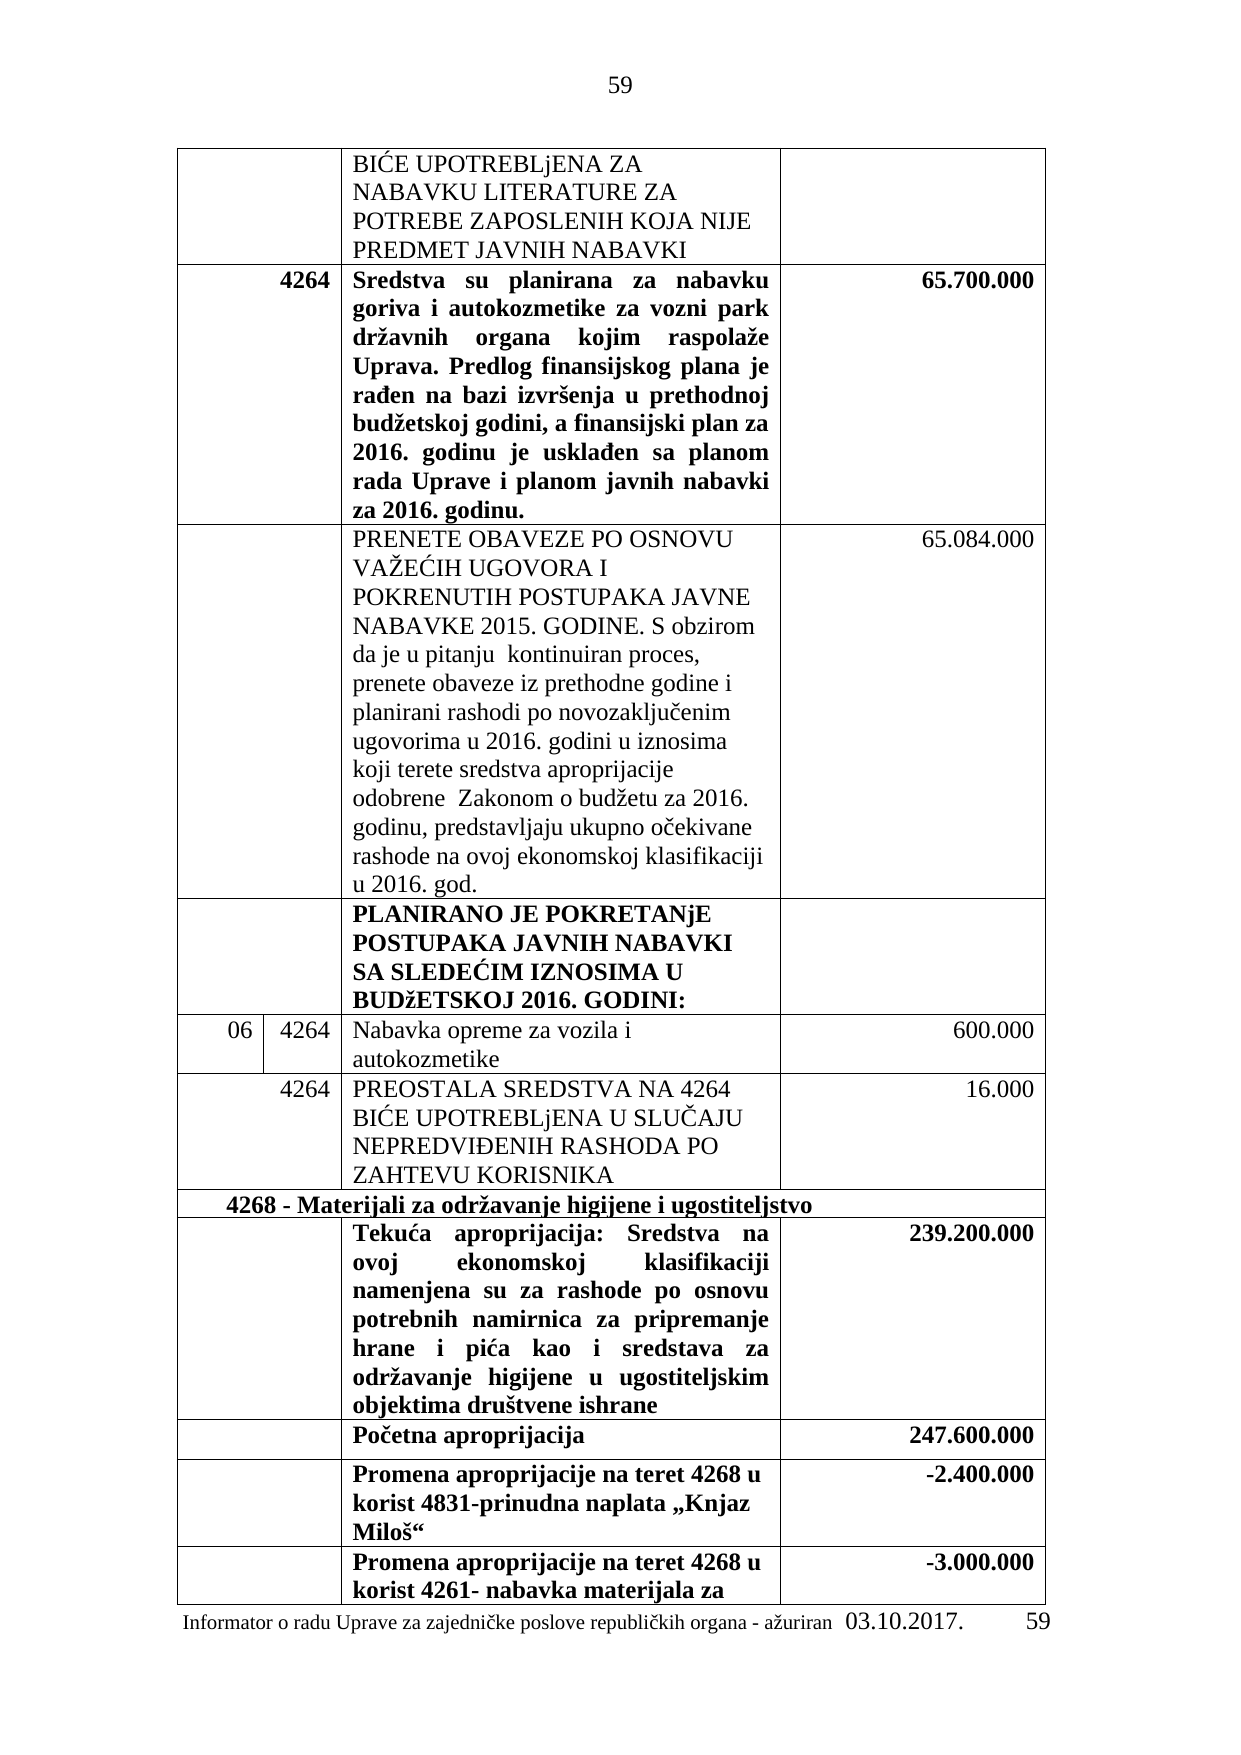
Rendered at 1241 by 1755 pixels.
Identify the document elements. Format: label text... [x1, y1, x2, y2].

table_cell 4264 [264, 1015, 341, 1073]
table_cell 65.700.000 [781, 265, 1045, 523]
table_cell [178, 525, 341, 898]
table_cell Promena aproprijacije na teret 4268 u korist 4831-prinudna naplata „Knjaz Miloš“ [342, 1460, 780, 1546]
table_cell [781, 149, 1045, 264]
table_cell -3.000.000 [781, 1547, 1045, 1604]
table_cell 06 [178, 1015, 263, 1073]
table_cell PRENETE OBAVEZE PO OSNOVU VAŽEĆIH UGOVORA I POKRENUTIH POSTUPAKA JAVNE NABAVKE 2015. GODINE. S obzirom da je u pitanju kontinuiran proces, prenete obaveze iz prethodne godine i planirani rashodi po novozaklјučenim ugovorima u 2016. godini u iznosima koji terete sredstva aproprijacije odobrene Zakonom o budžetu za 2016. godinu, predstavlјaju ukupno očekivane rashode na ovoj ekonomskoj klasifikaciji u 2016. god. [342, 525, 780, 898]
table_cell Nabavka opreme za vozila i autokozmetike [342, 1015, 780, 1073]
table_cell PLANIRANO JE POKRETANјE POSTUPAKA JAVNIH NABAVKI SA SLEDEĆIM IZNOSIMA U BUDžETSKOJ 2016. GODINI: [342, 899, 780, 1014]
table_cell [178, 899, 341, 1014]
table_cell 4268 - Materijali za održavanje higijene i ugostitelјstvo [178, 1190, 1045, 1217]
table_cell [178, 1218, 341, 1419]
table_cell Promena aproprijacije na teret 4268 u korist 4261- nabavka materijala za [342, 1547, 780, 1604]
table_cell PREOSTALA SREDSTVA NA 4264 BIĆE UPOTREBLjENA U SLUČAJU NEPREDVIĐENIH RASHODA PO ZAHTEVU KORISNIKA [342, 1074, 780, 1189]
table_cell 4264 [178, 1074, 341, 1189]
table_cell Sredstva su planirana za nabavku goriva i autokozmetike za vozni park državnih organa kojim raspolaže Uprava. Predlog finansijskog plana je rađen na bazi izvršenja u prethodnoj budžetskoj godini, a finansijski plan za 2016. godinu je usklađen sa planom rada Uprave i planom javnih nabavki za 2016. godinu. [342, 265, 780, 523]
table_cell [178, 149, 341, 264]
table_cell 247.600.000 [781, 1420, 1045, 1458]
table_cell 239.200.000 [781, 1218, 1045, 1419]
table_cell 16.000 [781, 1074, 1045, 1189]
table_cell 4264 [178, 265, 341, 523]
table_cell -2.400.000 [781, 1460, 1045, 1546]
table_cell Početna aproprijacija [342, 1420, 780, 1458]
table_cell Tekuća aproprijacija: Sredstva na ovoj ekonomskoj klasifikaciji namenjena su za rashode po osnovu potrebnih namirnica za pripremanje hrane i pića kao i sredstava za održavanje higijene u ugostitelјskim objektima društvene ishrane [342, 1218, 780, 1419]
table_cell [178, 1547, 341, 1604]
table_cell 65.084.000 [781, 525, 1045, 898]
table_cell BIĆE UPOTREBLjENA ZA NABAVKU LITERATURE ZA POTREBE ZAPOSLENIH KOJA NIJE PREDMET JAVNIH NABAVKI [342, 149, 780, 264]
table_cell [781, 899, 1045, 1014]
table_cell [178, 1460, 341, 1546]
table_cell [178, 1420, 341, 1458]
table_cell 600.000 [781, 1015, 1045, 1073]
